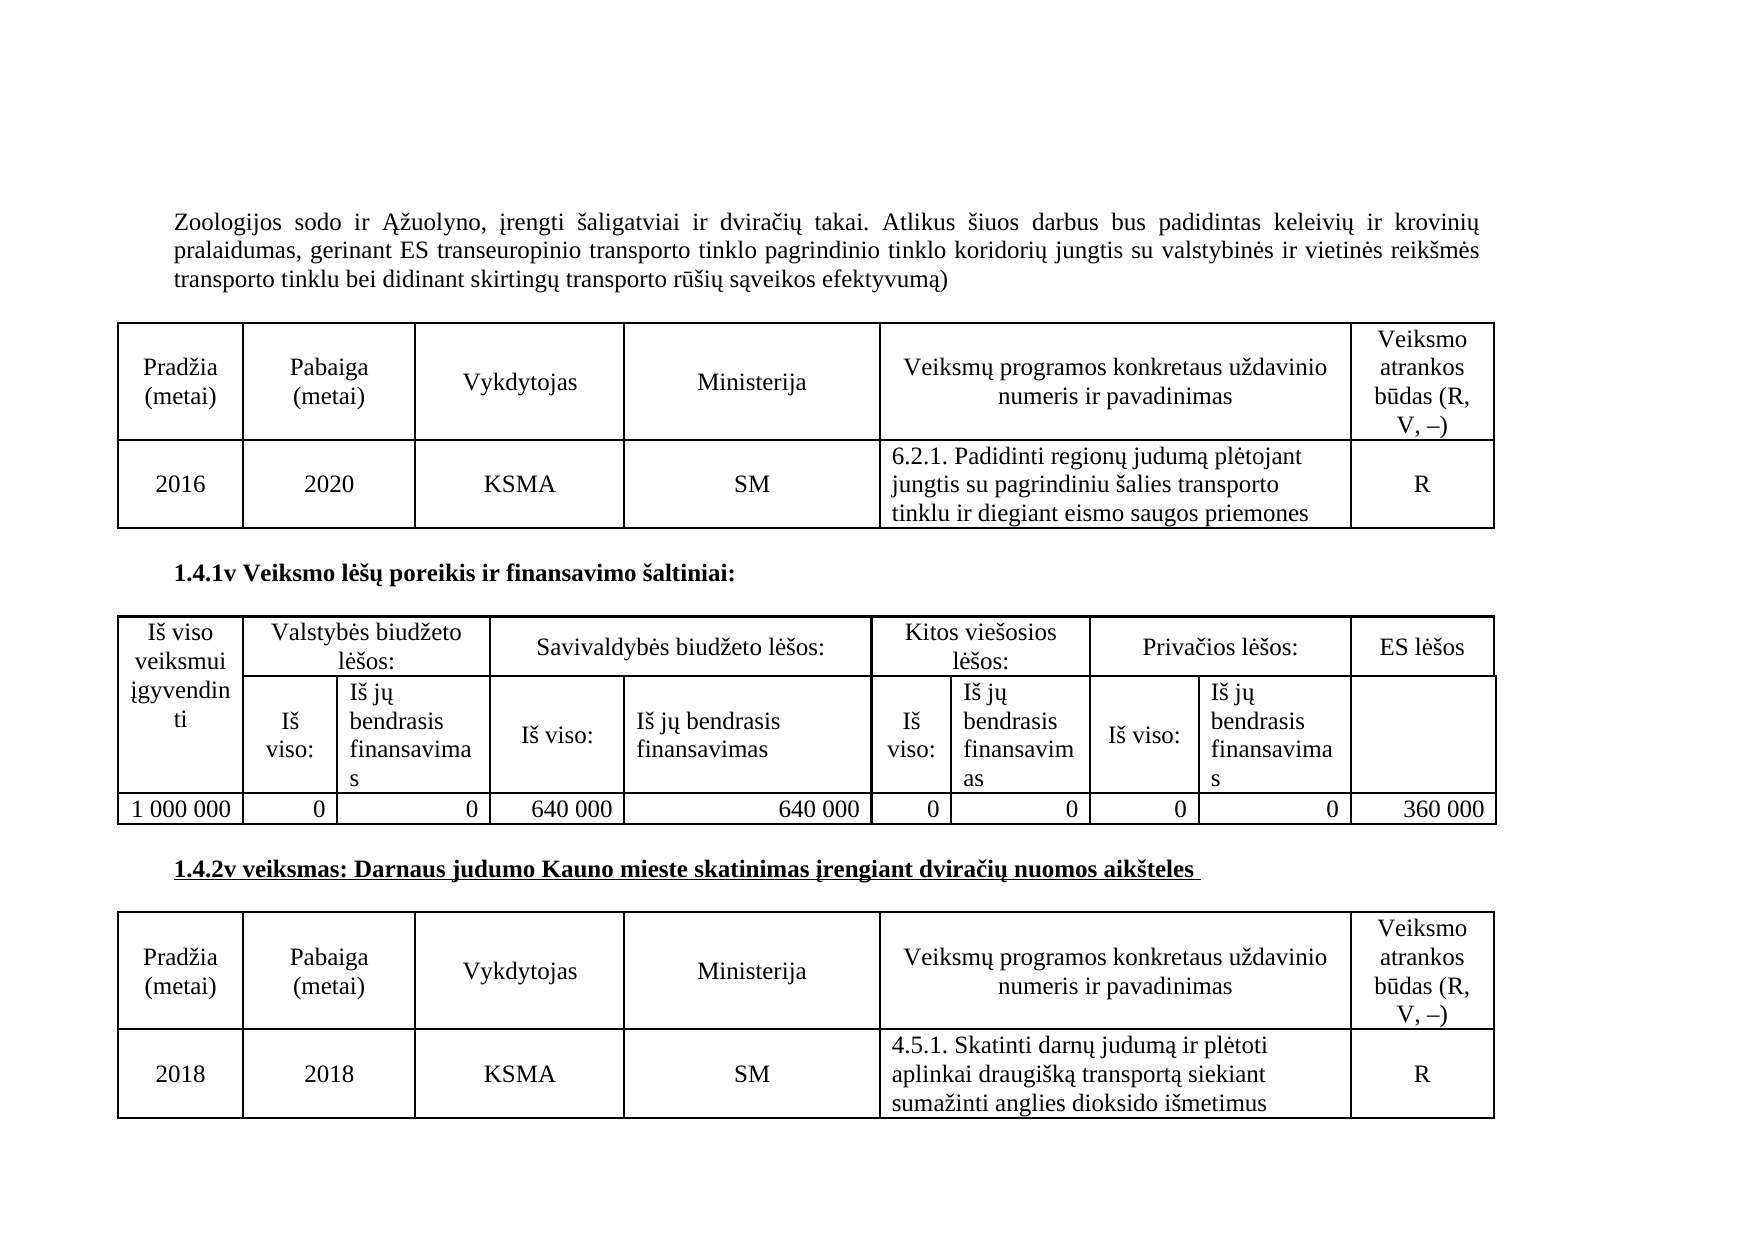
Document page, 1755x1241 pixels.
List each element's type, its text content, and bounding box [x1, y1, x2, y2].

table_cell 640 000 [625, 794, 870, 823]
table_cell [871, 883, 951, 911]
table_cell [951, 587, 995, 615]
table_cell [1521, 854, 1636, 882]
table_cell KSMA [416, 1030, 623, 1117]
table_cell Ministerija [625, 324, 879, 439]
table_cell [1199, 825, 1221, 854]
table_cell Iš viso: [491, 677, 623, 792]
table_cell Kitos viešosios lėšos: [873, 618, 1089, 675]
table_cell [1221, 825, 1351, 854]
table_cell [415, 825, 490, 854]
table_cell [871, 825, 951, 854]
table_cell Iš jų bendrasis finansavimas [338, 677, 489, 792]
table_cell [243, 293, 337, 322]
table_cell Iš viso: [873, 677, 950, 792]
table_cell 1.4.1v Veiksmo lėšų poreikis ir finansavimo šaltiniai: [162, 558, 1351, 587]
table_cell [1221, 293, 1351, 322]
table_cell Veiksmo atrankos būdas (R, V, –) [1352, 913, 1493, 1028]
table_cell [1521, 823, 1636, 854]
table_cell Valstybės biudžeto lėšos: [244, 618, 489, 675]
table_cell [1521, 322, 1636, 439]
table_cell [1496, 558, 1521, 587]
table_cell [243, 587, 337, 615]
table_cell [118, 1119, 162, 1147]
table_cell [1521, 1117, 1636, 1147]
table_cell [1351, 883, 1521, 911]
table_cell [415, 883, 490, 911]
table_cell [660, 587, 871, 615]
table_cell [1351, 527, 1521, 558]
table_cell [1521, 293, 1636, 322]
table_cell [1521, 792, 1636, 823]
table_cell [243, 883, 337, 911]
table_cell [871, 293, 951, 322]
table_cell [1090, 825, 1198, 854]
table_cell [490, 293, 624, 322]
table_cell [490, 825, 624, 854]
table_cell 4.5.1. Skatinti darnų judumą ir plėtoti aplinkai draugišką transportą siekiant sumažinti anglies dioksido išmetimus [881, 1030, 1350, 1117]
table_cell [951, 1119, 995, 1147]
table_cell [624, 587, 660, 615]
table_cell [1496, 615, 1521, 675]
table_cell [1351, 1117, 1521, 1147]
table_cell [995, 587, 1090, 615]
table_cell Pabaiga (metai) [244, 324, 414, 439]
table_cell [162, 293, 243, 322]
table_cell [1496, 1028, 1521, 1117]
table_cell [1199, 883, 1221, 911]
table_cell [660, 529, 871, 558]
table_cell [951, 825, 995, 854]
table_cell [1521, 587, 1636, 615]
table_cell [1497, 792, 1521, 823]
table_cell [1521, 207, 1636, 293]
table_cell Veiksmų programos konkretaus uždavinio numeris ir pavadinimas [881, 324, 1350, 439]
table_cell [162, 883, 243, 911]
table_cell [1090, 883, 1198, 911]
table_cell [415, 293, 490, 322]
table_cell [995, 883, 1090, 911]
table_cell [1090, 293, 1198, 322]
table_cell Pradžia (metai) [119, 913, 242, 1028]
table_cell Iš jų bendrasis finansavimas [952, 677, 1089, 792]
table_cell [415, 529, 490, 558]
table_cell SM [625, 1030, 879, 1117]
table_cell Zoologijos sodo ir Ąžuolyno, įrengti šaligatviai ir dviračių takai. Atlikus šiuos darbus bus padidintas keleivių ir krovinių pralaidumas, gerinant ES transeuropinio transporto tinklo pagrindinio tinklo koridorių jungtis su valstybinės ir vietinės reikšmės transporto tinklu bei didinant skirtingų transporto rūšių sąveikos efektyvumą) [162, 207, 1493, 293]
table_cell R [1352, 1030, 1493, 1117]
table_cell Savivaldybės biudžeto lėšos: [491, 618, 870, 675]
table_cell [1221, 587, 1351, 615]
table_cell 640 000 [491, 794, 623, 823]
table_cell [162, 587, 243, 615]
table_cell [337, 587, 415, 615]
table_cell [118, 558, 162, 587]
table_cell [1352, 677, 1495, 792]
table_cell [1090, 529, 1198, 558]
table_cell [337, 293, 415, 322]
table_cell [1496, 439, 1521, 527]
table_cell 0 [338, 794, 489, 823]
table_cell [1199, 1119, 1221, 1147]
table_cell Veiksmo atrankos būdas (R, V, –) [1352, 324, 1493, 439]
table_cell [1221, 529, 1351, 558]
table_cell [951, 293, 995, 322]
table_cell 2018 [244, 1030, 414, 1117]
table_cell SM [625, 441, 879, 527]
table_cell 6.2.1. Padidinti regionų judumą plėtojant jungtis su pagrindiniu šalies transporto tinklu ir diegiant eismo saugos priemones [881, 441, 1350, 527]
table_cell [243, 1119, 337, 1147]
table_cell [1090, 1119, 1198, 1147]
table_cell [1351, 587, 1521, 615]
table_cell [995, 529, 1090, 558]
table_cell [490, 587, 624, 615]
table_cell 2018 [119, 1030, 242, 1117]
table_cell Veiksmų programos konkretaus uždavinio numeris ir pavadinimas [881, 913, 1350, 1028]
table_cell [1521, 558, 1636, 587]
table_cell [871, 1119, 951, 1147]
table_cell [995, 1119, 1090, 1147]
table_cell R [1352, 441, 1493, 527]
table_cell [624, 1119, 660, 1147]
table_cell Ministerija [625, 913, 879, 1028]
table_cell [624, 529, 660, 558]
table_cell [1521, 439, 1636, 527]
table_cell [1090, 587, 1198, 615]
table_cell [337, 883, 415, 911]
table_cell Vykdytojas [416, 324, 623, 439]
table_cell [118, 883, 162, 911]
table_cell [660, 293, 871, 322]
table_cell Pabaiga (metai) [244, 913, 414, 1028]
table_cell Vykdytojas [416, 913, 623, 1028]
table_cell [1521, 615, 1636, 675]
table_cell [1221, 883, 1351, 911]
table_cell 0 [952, 794, 1089, 823]
table_cell [337, 825, 415, 854]
table_cell [415, 1119, 490, 1147]
table_cell [624, 825, 660, 854]
table_cell [490, 883, 624, 911]
table_cell [118, 529, 162, 558]
table_cell [490, 529, 624, 558]
table_cell [1521, 527, 1636, 558]
table_cell Iš viso: [244, 677, 336, 792]
table_cell [995, 825, 1090, 854]
table_cell [1199, 587, 1221, 615]
table_cell [162, 1119, 243, 1147]
table_cell [624, 883, 660, 911]
table_cell [118, 207, 162, 293]
table_cell [162, 825, 243, 854]
table_cell KSMA [416, 441, 623, 527]
table_cell [1351, 823, 1521, 854]
table_cell [1496, 322, 1521, 439]
table_cell [1521, 675, 1636, 792]
table_cell 0 [1200, 794, 1350, 823]
table_cell [337, 1119, 415, 1147]
table_cell [118, 587, 162, 615]
table_cell [162, 529, 243, 558]
table_cell Pradžia (metai) [119, 324, 242, 439]
table_cell 0 [873, 794, 950, 823]
table_cell 2016 [119, 441, 242, 527]
table_cell [1521, 1028, 1636, 1117]
table_cell [624, 293, 660, 322]
table_cell Privačios lėšos: [1091, 618, 1350, 675]
table_cell [951, 883, 995, 911]
table_cell [1351, 293, 1521, 322]
table_cell 2020 [244, 441, 414, 527]
table_cell [660, 825, 871, 854]
table_cell [118, 854, 162, 882]
table_cell [995, 293, 1090, 322]
table_cell [118, 825, 162, 854]
table_cell [1199, 529, 1221, 558]
table_cell Iš jų bendrasis finansavimas [1200, 677, 1350, 792]
table_cell 1.4.2v veiksmas: Darnaus judumo Kauno mieste skatinimas įrengiant dviračių nuomos aikšteles [162, 854, 1493, 882]
table_cell [951, 529, 995, 558]
table_cell [1199, 293, 1221, 322]
table_cell [337, 529, 415, 558]
table_cell Iš jų bendrasis finansavimas [625, 677, 870, 792]
table_cell 360 000 [1352, 794, 1495, 823]
table_cell [118, 293, 162, 322]
table_cell [243, 529, 337, 558]
table_cell [871, 587, 951, 615]
table_cell [1497, 675, 1521, 792]
table_cell 1 000 000 [119, 794, 242, 823]
table_cell [243, 825, 337, 854]
table_cell [490, 1119, 624, 1147]
table_cell [1496, 854, 1521, 882]
table_cell 0 [1091, 794, 1198, 823]
table_cell 0 [244, 794, 336, 823]
table_cell [1521, 911, 1636, 1028]
table_cell [1496, 911, 1521, 1028]
table_cell [1521, 883, 1636, 911]
table_cell [1221, 1119, 1351, 1147]
table_cell [660, 1119, 871, 1147]
table_cell ES lėšos [1352, 618, 1493, 675]
table_cell Iš viso veiksmui įgyvendinti [119, 618, 242, 792]
table_cell [1496, 207, 1521, 293]
table_cell [415, 587, 490, 615]
table_cell [660, 883, 871, 911]
table_cell Iš viso: [1091, 677, 1198, 792]
table_cell [1351, 558, 1493, 587]
table_cell [871, 529, 951, 558]
